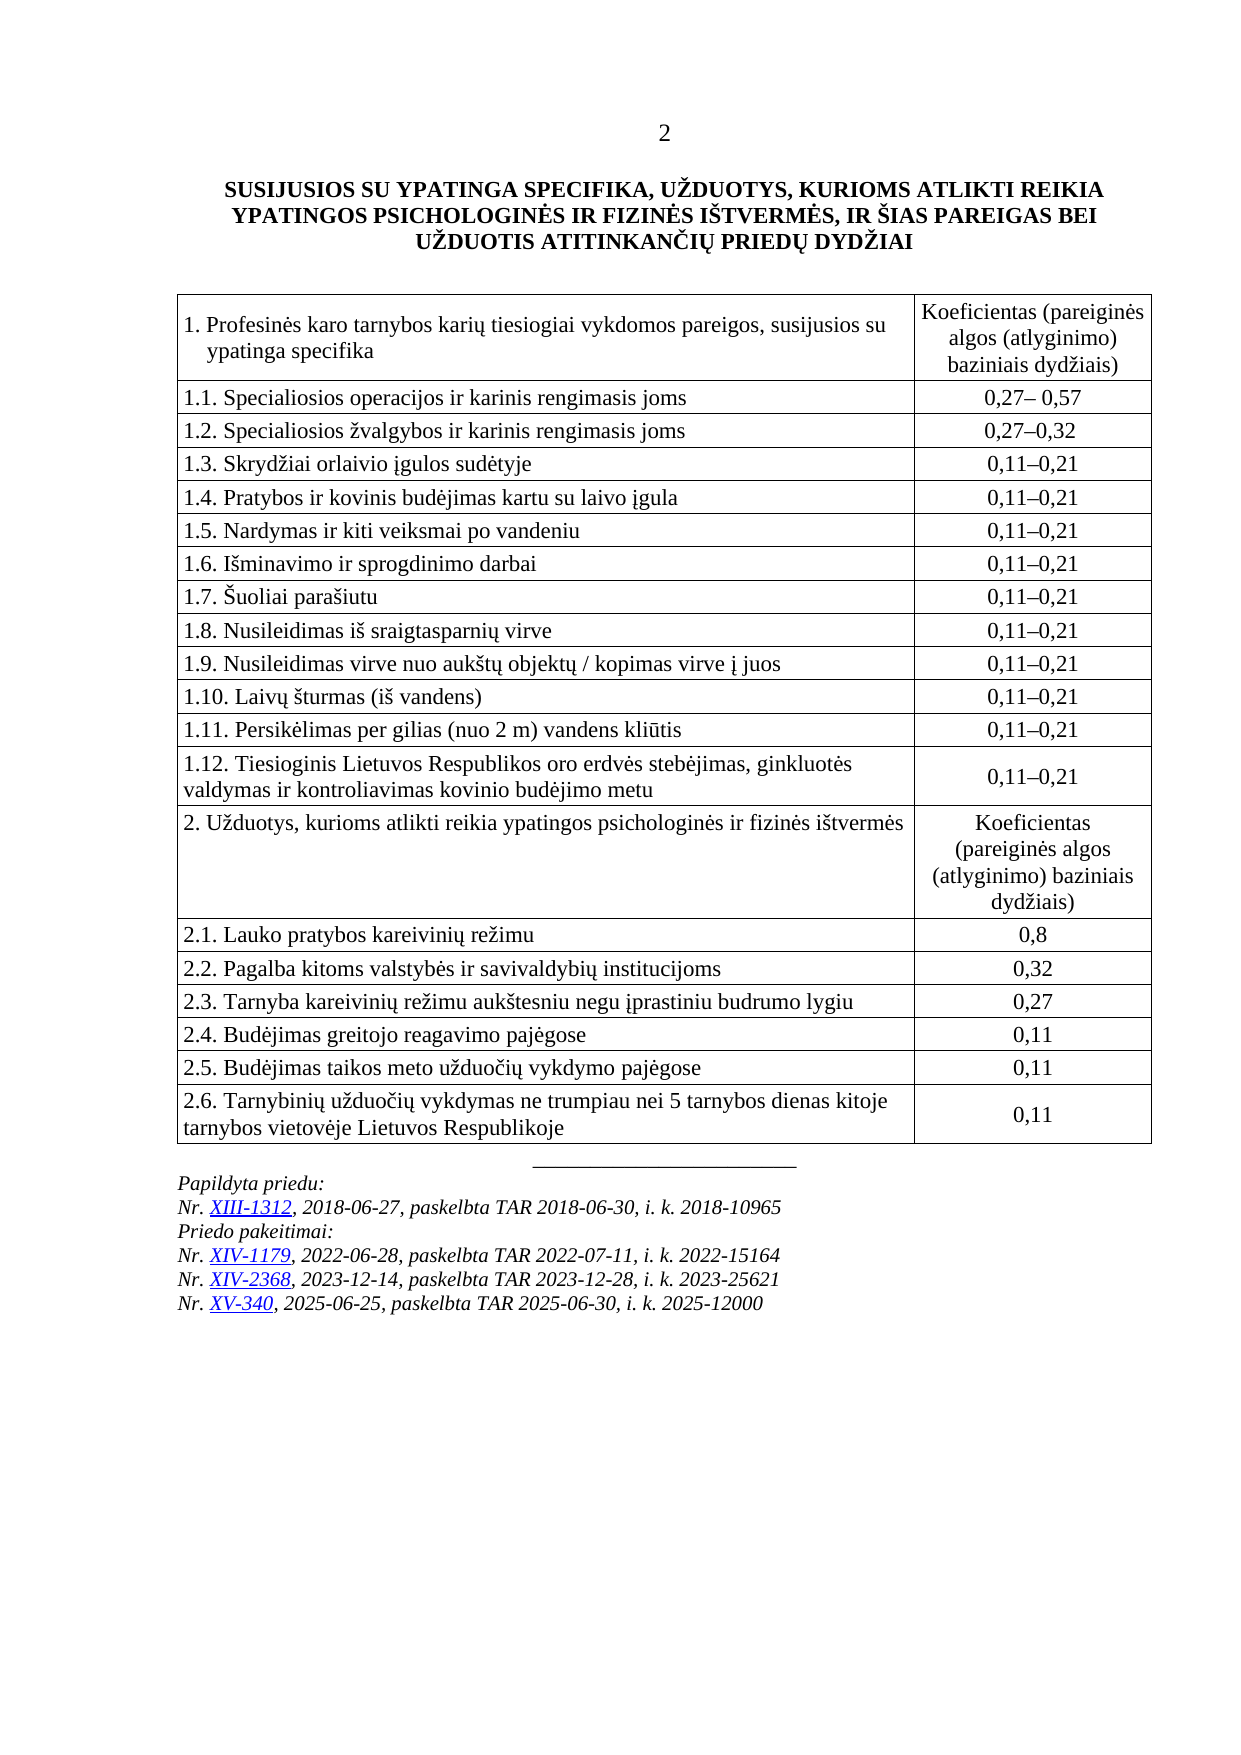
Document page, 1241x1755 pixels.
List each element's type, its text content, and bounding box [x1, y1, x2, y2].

table_cell 0,11–0,21 [915, 547, 1151, 579]
table_header Koeficientas (pareiginės algos (atlyginimo) baziniais dydžiais) [915, 295, 1151, 380]
table_cell 0,27– 0,57 [915, 381, 1151, 413]
table_cell 0,11–0,21 [915, 614, 1151, 646]
text SUSIJUSIOS SU YPATINGA SPECIFIKA, UŽDUOTYS, KURIOMS ATLIKTI REIKIA YPATINGOS PSICHOLOGINĖS IR FIZINĖS IŠTVERMĖS, IR ŠIAS PAREIGAS BEI UŽDUOTIS ATITINKANČIŲ PRIEDŲ DYDŽIAI [177, 176, 1152, 255]
table_cell 1.3. Skrydžiai orlaivio įgulos sudėtyje [178, 448, 914, 480]
table_cell 2.5. Budėjimas taikos meto užduočių vykdymo pajėgose [178, 1051, 914, 1084]
table_cell 1.8. Nusileidimas iš sraigtasparnių virve [178, 614, 914, 646]
table_cell 0,27–0,32 [915, 414, 1151, 447]
table_cell 0,11 [915, 1085, 1151, 1143]
table_cell 0,11–0,21 [915, 481, 1151, 513]
table_cell 0,11–0,21 [915, 714, 1151, 746]
table_cell 1.11. Persikėlimas per gilias (nuo 2 m) vandens kliūtis [178, 714, 914, 746]
table_cell 1.2. Specialiosios žvalgybos ir karinis rengimasis joms [178, 414, 914, 447]
text _______________________ [177, 1144, 1152, 1171]
table_cell 0,11 [915, 1018, 1151, 1050]
table_cell Koeficientas (pareiginės algos (atlyginimo) baziniais dydžiais) [915, 806, 1151, 917]
table_cell 0,11 [915, 1051, 1151, 1084]
table_cell 1.7. Šuoliai parašiutu [178, 581, 914, 613]
table_cell 1.4. Pratybos ir kovinis budėjimas kartu su laivo įgula [178, 481, 914, 513]
table_cell 0,32 [915, 952, 1151, 984]
table_header 1. Profesinės karo tarnybos karių tiesiogiai vykdomos pareigos, susijusios su ypatinga specifika [178, 295, 914, 380]
table_cell 0,11–0,21 [915, 680, 1151, 712]
table_cell 1.10. Laivų šturmas (iš vandens) [178, 680, 914, 712]
text Nr. XV-340, 2025-06-25, paskelbta TAR 2025-06-30, i. k. 2025-12000 [177, 1291, 1152, 1315]
text Priedo pakeitimai: [177, 1219, 1152, 1243]
table_cell 2.1. Lauko pratybos kareivinių režimu [178, 919, 914, 951]
table_cell 2.4. Budėjimas greitojo reagavimo pajėgose [178, 1018, 914, 1050]
text Nr. XIV-1179, 2022-06-28, paskelbta TAR 2022-07-11, i. k. 2022-15164 [177, 1243, 1152, 1267]
table_cell 1.9. Nusileidimas virve nuo aukštų objektų / kopimas virve į juos [178, 647, 914, 679]
table_cell 1.12. Tiesioginis Lietuvos Respublikos oro erdvės stebėjimas, ginkluotės valdymas ir kontroliavimas kovinio budėjimo metu [178, 747, 914, 805]
text Nr. XIII-1312, 2018-06-27, paskelbta TAR 2018-06-30, i. k. 2018-10965 [177, 1195, 1152, 1219]
table_cell 1.5. Nardymas ir kiti veiksmai po vandeniu [178, 514, 914, 546]
table_cell 1.1. Specialiosios operacijos ir karinis rengimasis joms [178, 381, 914, 413]
table_cell 2. Užduotys, kurioms atlikti reikia ypatingos psichologinės ir fizinės ištvermės [178, 806, 914, 917]
table_cell 0,8 [915, 919, 1151, 951]
table_cell 0,11–0,21 [915, 581, 1151, 613]
table_cell 0,11–0,21 [915, 514, 1151, 546]
table_cell 0,27 [915, 985, 1151, 1017]
table_cell 2.6. Tarnybinių užduočių vykdymas ne trumpiau nei 5 tarnybos dienas kitoje tarnybos vietovėje Lietuvos Respublikoje [178, 1085, 914, 1143]
text Nr. XIV-2368, 2023-12-14, paskelbta TAR 2023-12-28, i. k. 2023-25621 [177, 1267, 1152, 1291]
table_cell 1.6. Išminavimo ir sprogdinimo darbai [178, 547, 914, 579]
table_cell 0,11–0,21 [915, 448, 1151, 480]
table_cell 2.3. Tarnyba kareivinių režimu aukštesniu negu įprastiniu budrumo lygiu [178, 985, 914, 1017]
table_cell 0,11–0,21 [915, 647, 1151, 679]
table_cell 2.2. Pagalba kitoms valstybės ir savivaldybių institucijoms [178, 952, 914, 984]
table_cell 0,11–0,21 [915, 747, 1151, 805]
text Papildyta priedu: [177, 1171, 1152, 1195]
